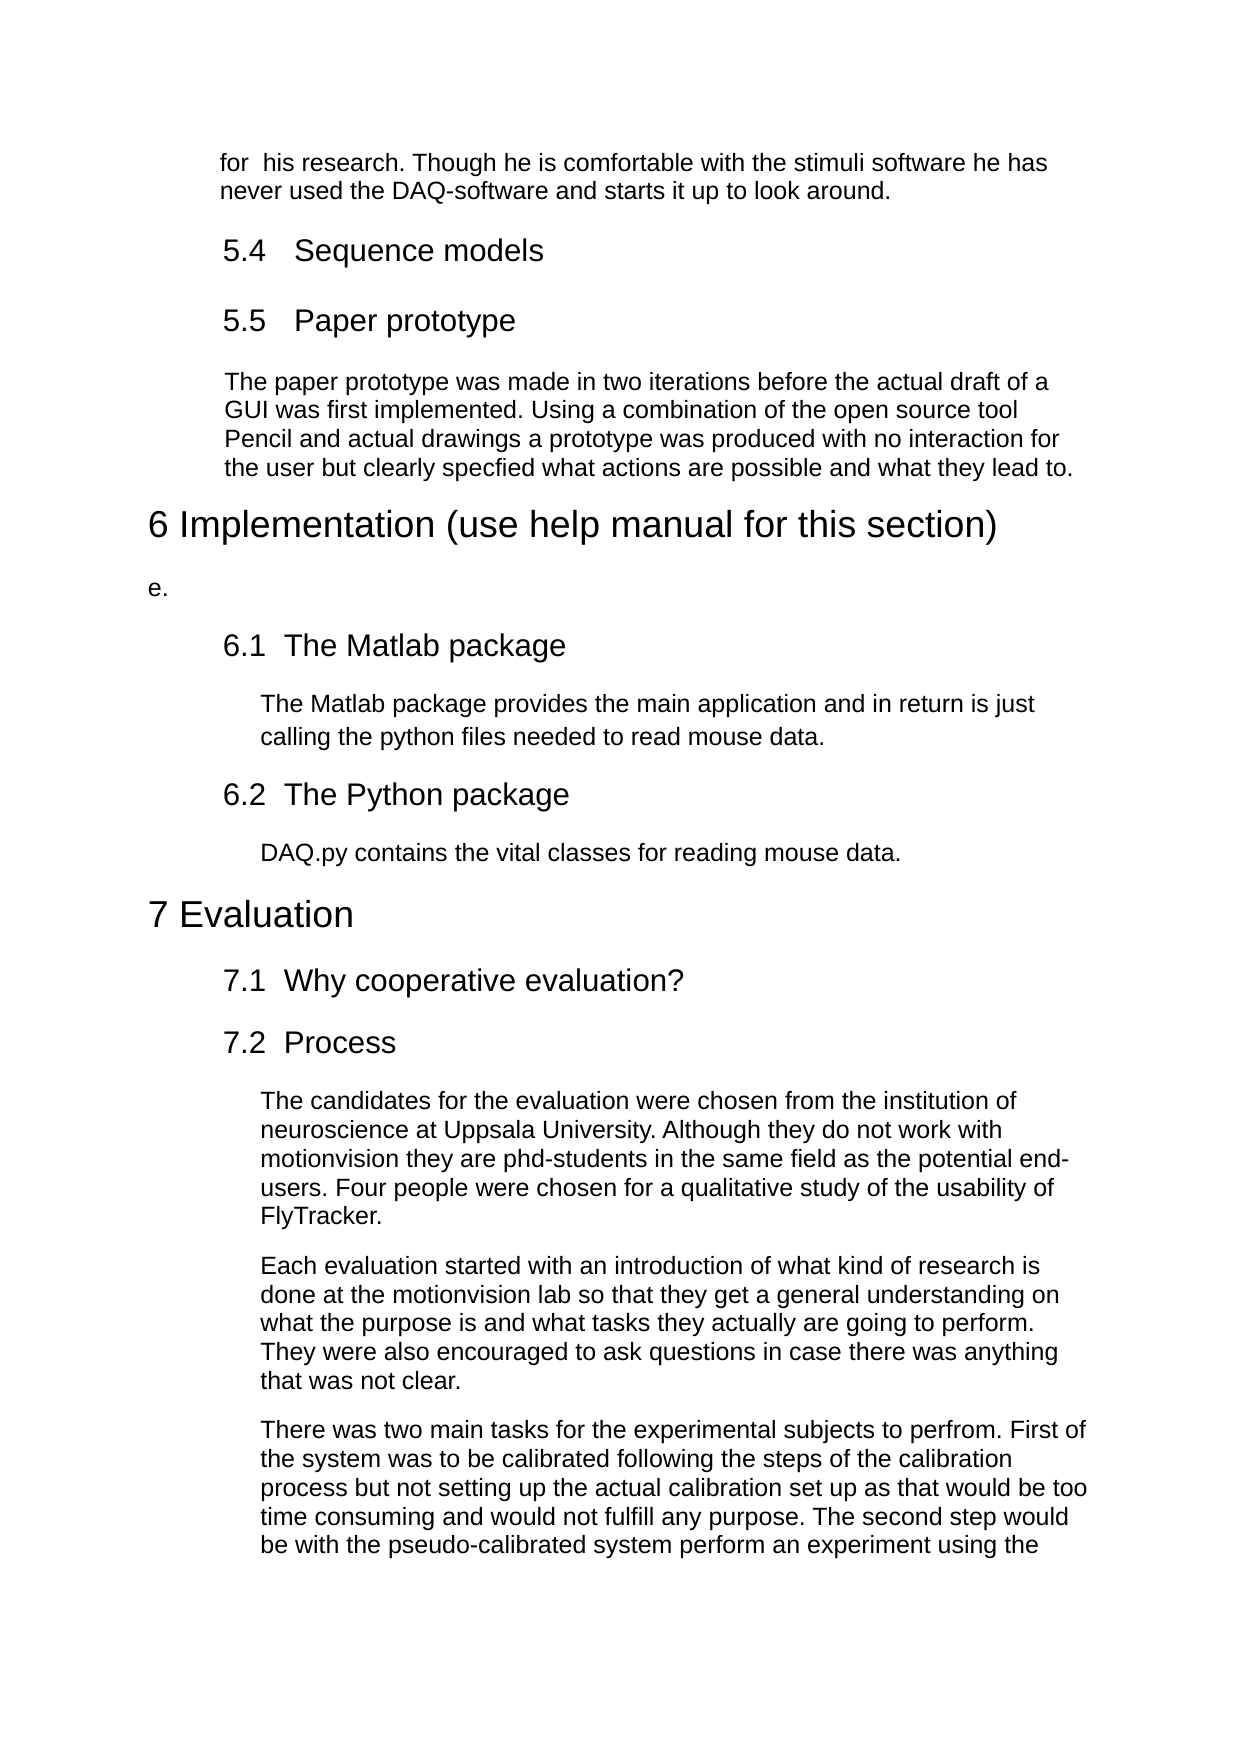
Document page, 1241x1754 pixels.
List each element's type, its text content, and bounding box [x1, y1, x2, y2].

text e. [148, 573, 1093, 602]
list DAQ.py contains the vital classes for reading mouse data. [223, 838, 1093, 867]
list for his research. Though he is comfortable with the stimuli software he has never used the DAQ-software and starts it up to look around. [182, 148, 1093, 205]
text 6 Implementation (use help manual for this section) [148, 503, 1093, 546]
list The Matlab package [223, 627, 1093, 663]
list The candidates for the evaluation were chosen from the institution of neuroscience at Uppsala University. Although they do not work with motionvision they are phd-students in the same field as the potential end-users. Four people were chosen for a qualitative study of the usability of FlyTracker. [223, 1086, 1093, 1230]
list Paper prototype [223, 296, 1093, 339]
list There was two main tasks for the experimental subjects to perfrom. First of the system was to be calibrated following the steps of the calibration process but not setting up the actual calibration set up as that would be too time consuming and would not fulfill any purpose. The second step would be with the pseudo-calibrated system perform an experiment using the [223, 1416, 1093, 1559]
text 7 Evaluation [148, 892, 1093, 935]
list Sequence models [223, 226, 1093, 269]
list Each evaluation started with an introduction of what kind of research is done at the motionvision lab so that they get a general understanding on what the purpose is and what tasks they actually are going to perform. They were also encouraged to ask questions in case there was anything that was not clear. [223, 1251, 1093, 1395]
list Process [223, 1024, 1093, 1060]
list The Matlab package provides the main application and in return is just calling the python files needed to read mouse data. [223, 689, 1093, 751]
list The paper prototype was made in two iterations before the actual draft of a GUI was first implemented. Using a combination of the open source tool Pencil and actual drawings a prototype was produced with no interaction for the user but clearly specfied what actions are possible and what they lead to. [187, 367, 1093, 482]
list The Python package [223, 776, 1093, 812]
list Why cooperative evaluation? [223, 962, 1093, 998]
